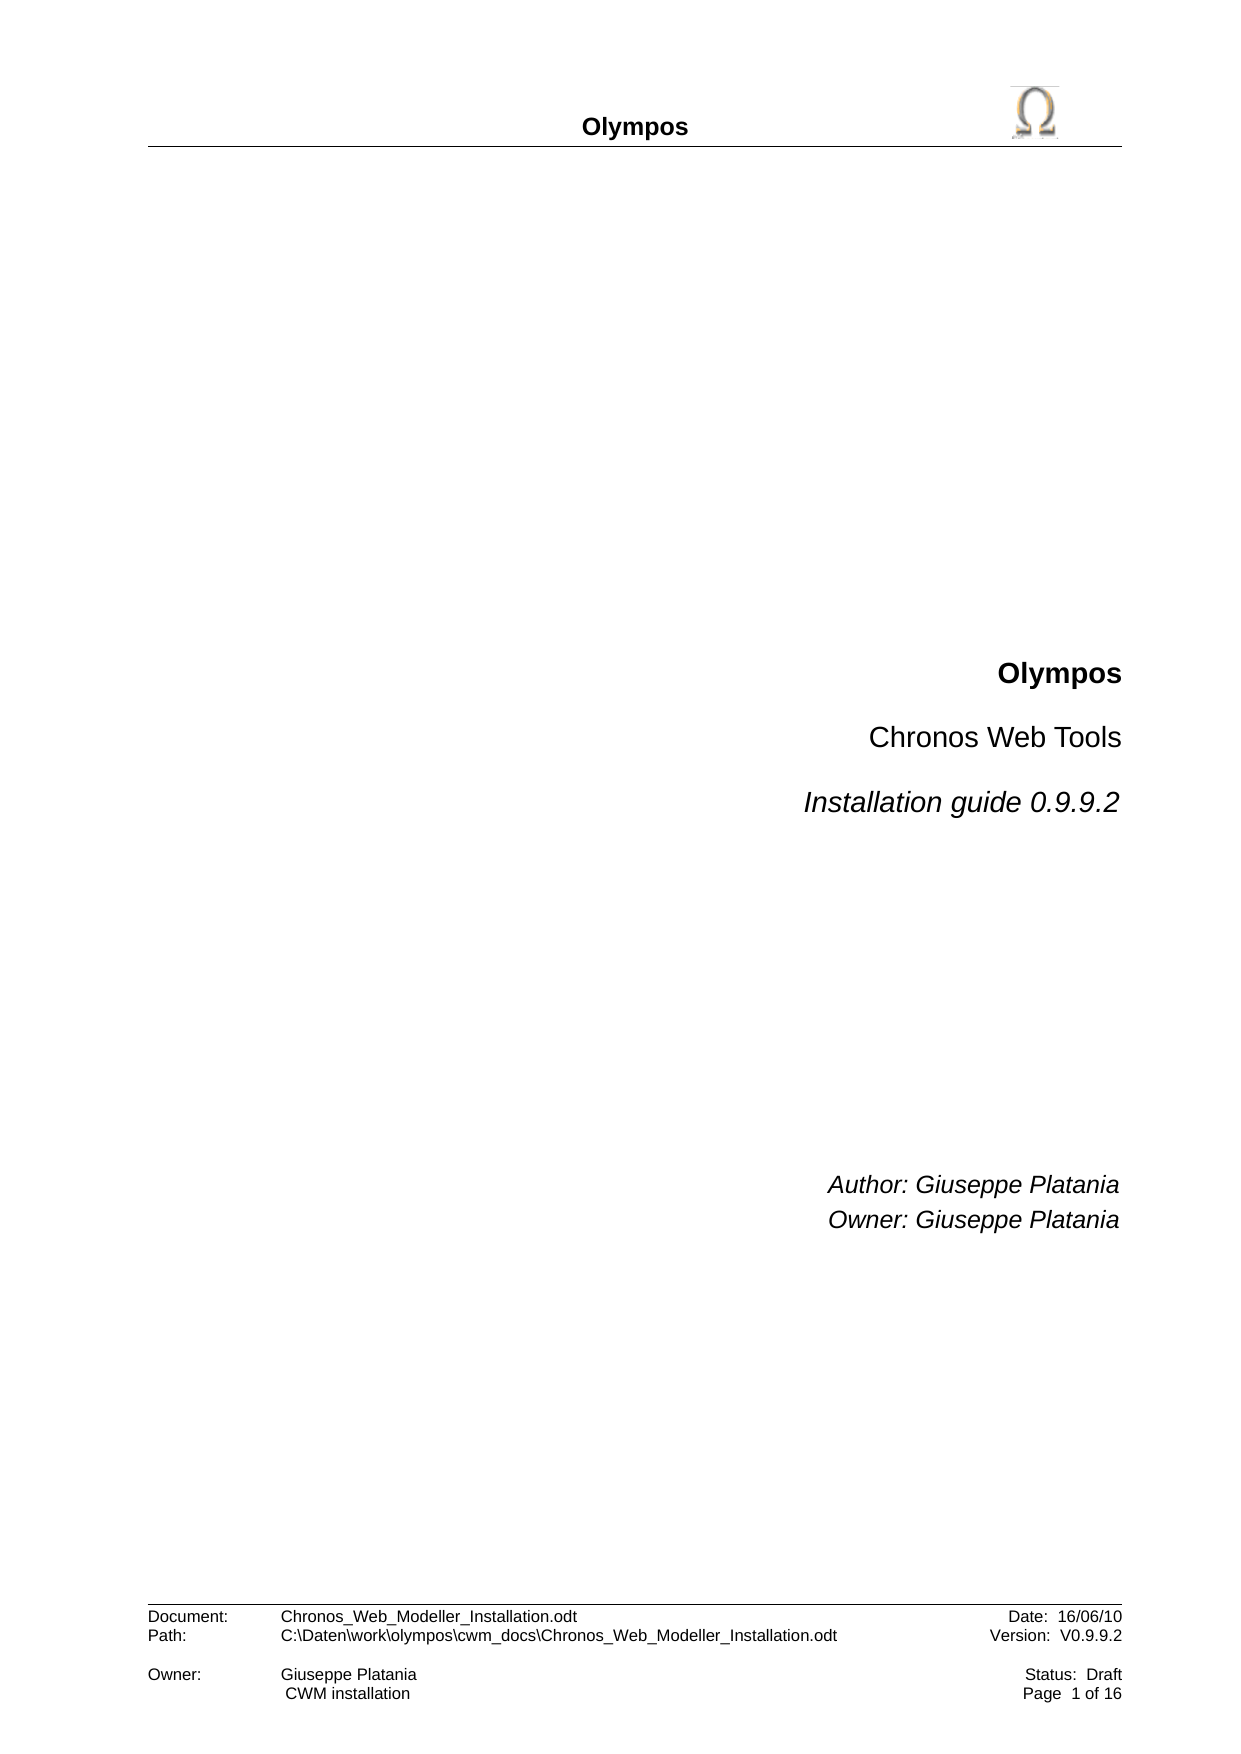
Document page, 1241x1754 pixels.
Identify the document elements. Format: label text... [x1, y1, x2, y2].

picture [1010, 85, 1060, 139]
title Installation guide 0.9.9.2 [148, 785, 1122, 819]
subtitle Owner: Giuseppe Platania [148, 1205, 1122, 1234]
subtitle Author: Giuseppe Platania [148, 1170, 1122, 1199]
title Olympos [148, 656, 1122, 689]
title Chronos Web Tools [148, 721, 1122, 754]
